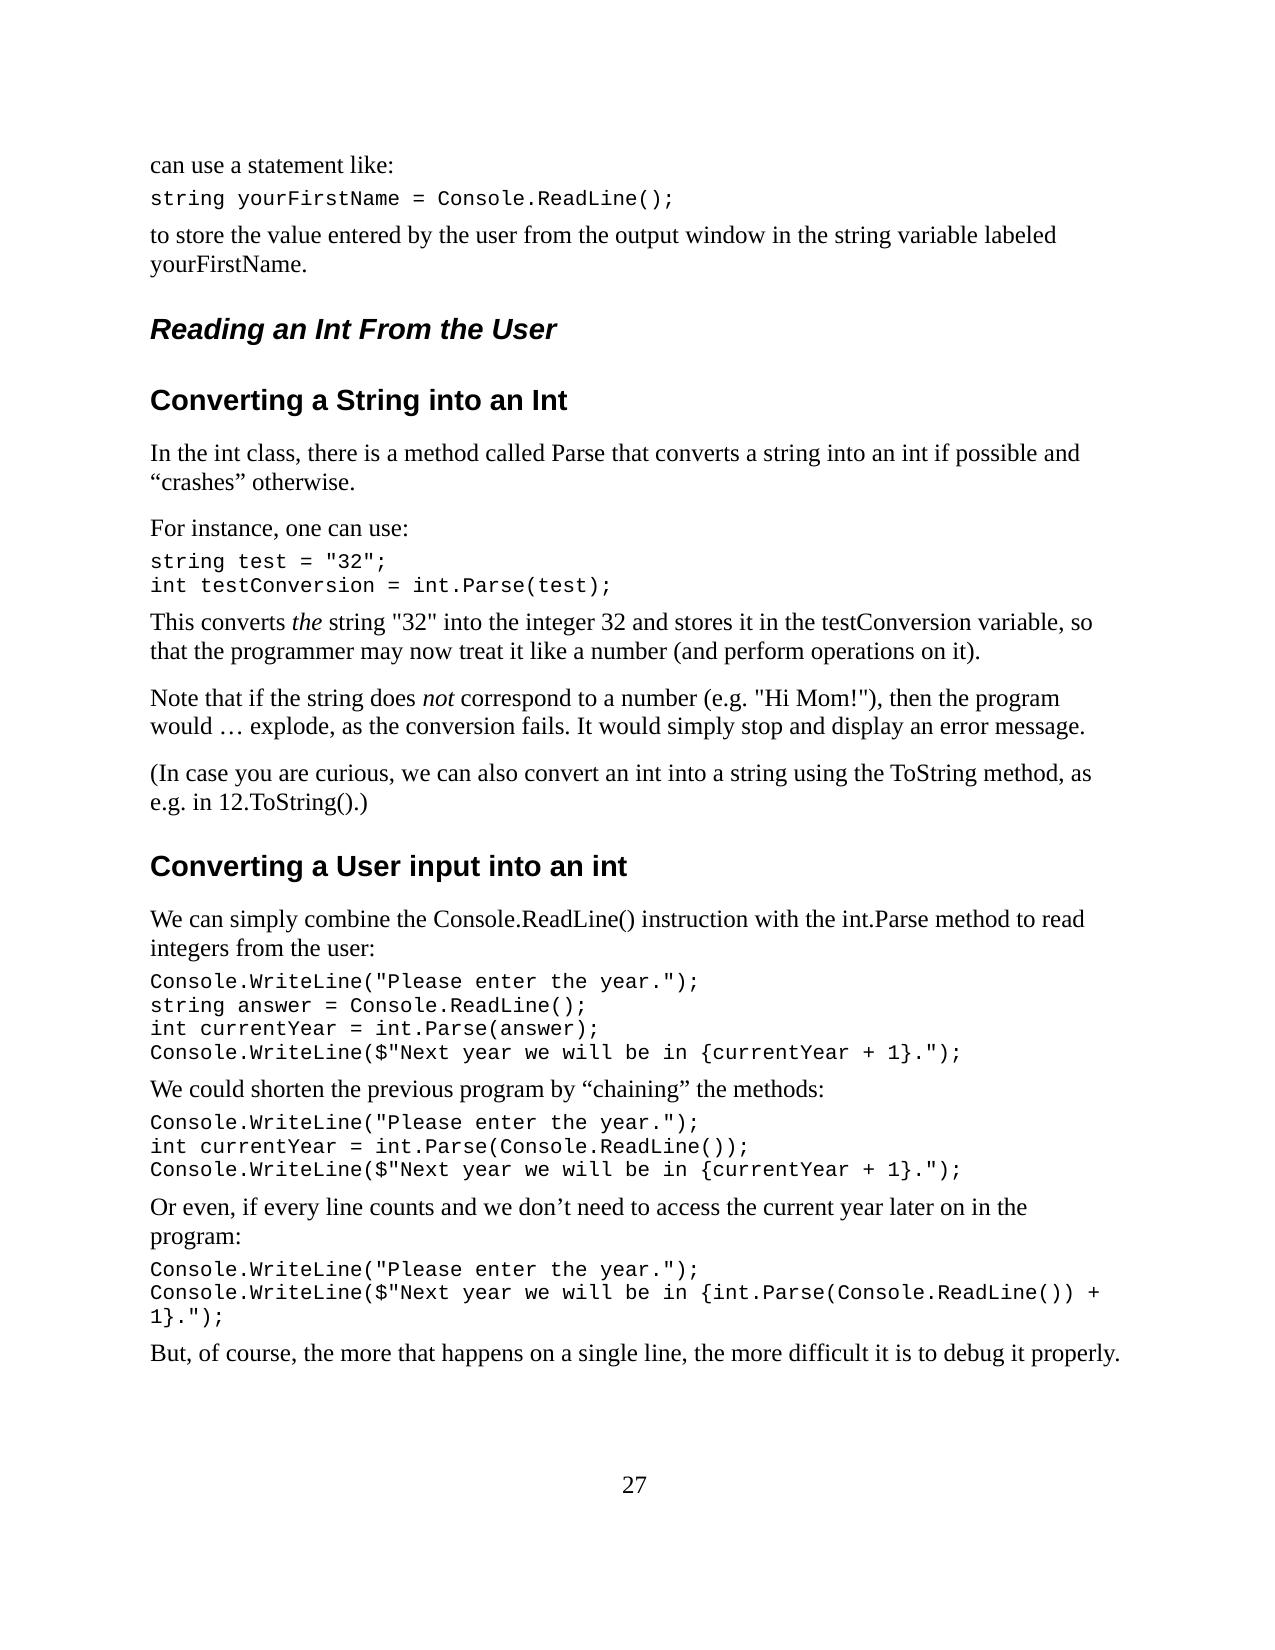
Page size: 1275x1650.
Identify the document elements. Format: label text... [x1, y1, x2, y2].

text For instance, one can use: [150, 513, 1125, 542]
text (In case you are curious, we can also convert an int into a string using the ToString method, as e.g. in 12.ToString().) [150, 758, 1125, 816]
text Console.WriteLine("Please enter the year."); [150, 1112, 1125, 1136]
text string test = "32"; [150, 551, 1125, 574]
text int testConversion = int.Parse(test); [150, 574, 1125, 598]
text We can simply combine the Console.ReadLine() instruction with the int.Parse method to read integers from the user: [150, 904, 1125, 962]
text string yourFirstName = Console.ReadLine(); [150, 188, 1125, 211]
text Console.WriteLine($"Next year we will be in {currentYear + 1}."); [150, 1042, 1125, 1066]
text string answer = Console.ReadLine(); [150, 994, 1125, 1018]
text But, of course, the more that happens on a single line, the more difficult it is to debug it properly. [150, 1338, 1125, 1367]
subtitle Converting a String into an Int [150, 383, 1125, 416]
text int currentYear = int.Parse(Console.ReadLine()); [150, 1136, 1125, 1159]
text This converts the string "32" into the integer 32 and stores it in the testConversion variable, so that the programmer may now treat it like a number (and perform operations on it). [150, 607, 1125, 665]
subtitle Converting a User input into an int [150, 849, 1125, 883]
text can use a statement like: [150, 150, 1125, 179]
text Console.WriteLine("Please enter the year."); [150, 971, 1125, 994]
text Console.WriteLine($"Next year we will be in {currentYear + 1}."); [150, 1159, 1125, 1183]
text to store the value entered by the user from the output window in the string variable labeled yourFirstName. [150, 220, 1125, 278]
text int currentYear = int.Parse(answer); [150, 1018, 1125, 1042]
subtitle Reading an Int From the User [150, 312, 1125, 345]
text Note that if the string does not correspond to a number (e.g. "Hi Mom!"), then the program would … explode, as the conversion fails. It would simply stop and display an error message. [150, 683, 1125, 740]
text We could shorten the previous program by “chaining” the methods: [150, 1074, 1125, 1103]
text In the int class, there is a method called Parse that converts a string into an int if possible and “crashes” otherwise. [150, 438, 1125, 495]
text Console.WriteLine($"Next year we will be in {int.Parse(Console.ReadLine()) + 1}."); [150, 1282, 1125, 1329]
text Console.WriteLine("Please enter the year."); [150, 1258, 1125, 1282]
text Or even, if every line counts and we don’t need to access the current year later on in the program: [150, 1192, 1125, 1249]
